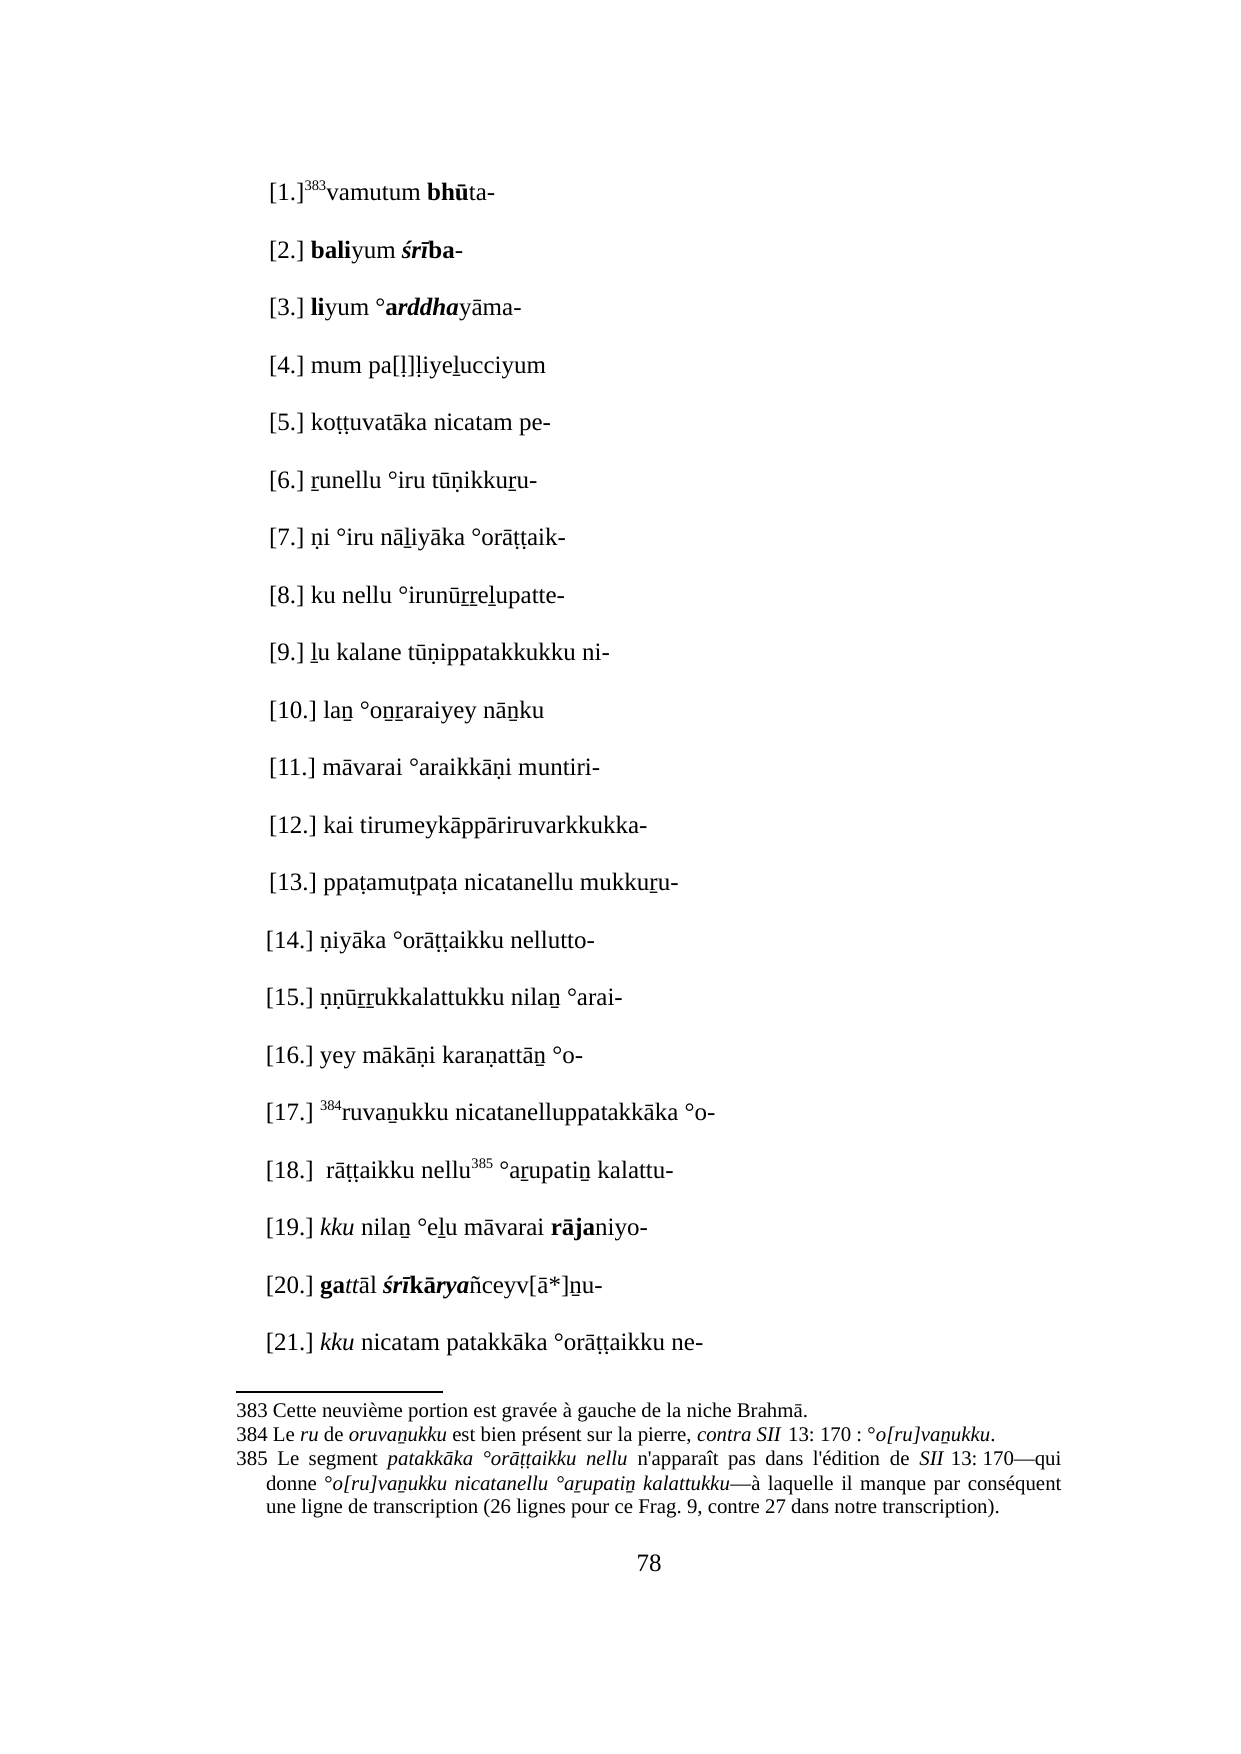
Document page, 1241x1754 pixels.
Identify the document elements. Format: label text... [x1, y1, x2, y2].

text [7.] ṇi °iru nāḻiyāka °orāṭṭaik- [269, 522, 1061, 551]
text [19.] kku nilaṉ °eḻu māvarai rājaniyo- [266, 1212, 1061, 1241]
text [10.] laṉ °oṉṟaraiyey nāṉku [269, 695, 1061, 723]
text [3.] liyum °arddhayāma- [269, 292, 1061, 321]
text [14.] ṇiyāka °orāṭṭaikku nellutto- [266, 925, 1061, 953]
text [15.] ṇṇūṟṟukkalattukku nilaṉ °arai- [266, 982, 1061, 1011]
text [18.] rāṭṭaikku nellu °aṟupatiṉ kalattu- [266, 1155, 1061, 1183]
text [1.]vamutum bhūta- [269, 177, 1061, 206]
text [17.] ruvaṉukku nicatanelluppatakkāka °o- [266, 1097, 1061, 1126]
text Le ru de oruvaṉukku est bien présent sur la pierre, contra SII 13: 170 : °o[ru]vaṉukku. [236, 1422, 1061, 1446]
text [21.] kku nicatam patakkāka °orāṭṭaikku ne- [266, 1327, 1061, 1356]
text [20.] gattāl śrīkāryañceyv[ā*]ṉu- [266, 1270, 1061, 1298]
text [13.] ppaṭamuṭpaṭa nicatanellu mukkuṟu- [269, 867, 1061, 896]
text [16.] yey mākāṇi karaṇattāṉ °o- [266, 1040, 1061, 1068]
text Cette neuvième portion est gravée à gauche de la niche Brahmā. [236, 1398, 1061, 1422]
text Le segment patakkāka °orāṭṭaikku nellu n'apparaît pas dans l'édition de SII 13: 170—qui donne °o[ru]vaṉukku nicatanellu °aṟupatiṉ kalattukku—à laquelle il manque par conséquent une ligne de transcription (26 lignes pour ce Frag. 9, contre 27 dans notre transcription). [236, 1446, 1061, 1518]
text [12.] kai tirumeykāppāriruvarkkukka- [269, 810, 1061, 838]
text [2.] baliyum śrība- [269, 235, 1061, 263]
text [4.] mum pa[ḷ]ḷiyeḻucciyum [269, 350, 1061, 378]
text [9.] ḻu kalane tūṇippatakkukku ni- [269, 637, 1061, 666]
text [6.] ṟunellu °iru tūṇikkuṟu- [269, 465, 1061, 493]
text [11.] māvarai °araikkāṇi muntiri- [269, 752, 1061, 781]
text [8.] ku nellu °irunūṟṟeḻupatte- [269, 580, 1061, 608]
text [5.] koṭṭuvatāka nicatam pe- [269, 407, 1061, 436]
